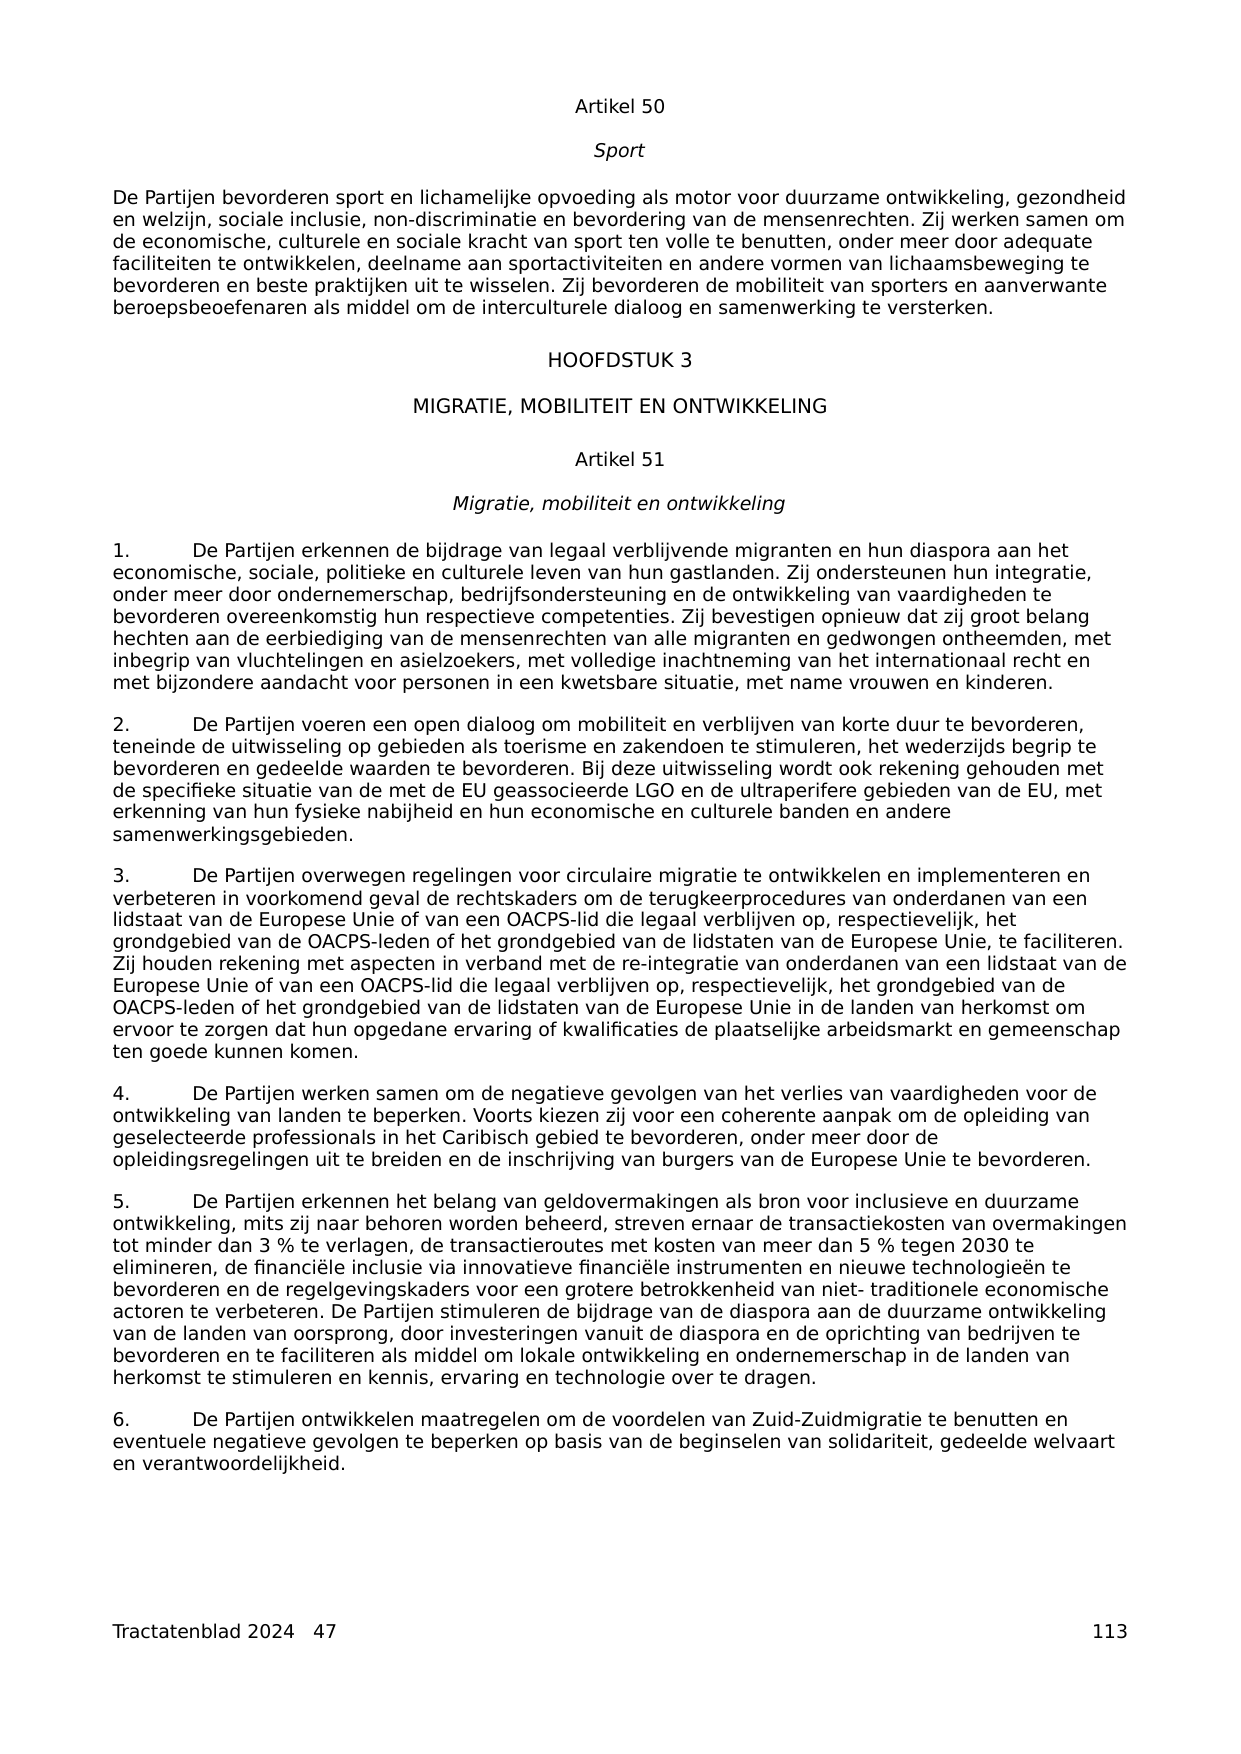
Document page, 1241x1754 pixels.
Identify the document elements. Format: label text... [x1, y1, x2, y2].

text 1. De Partijen erkennen de bijdrage van legaal verblijvende migranten en hun diaspora aan het economische, sociale, politieke en culturele leven van hun gastlanden. Zij ondersteunen hun integratie, onder meer door ondernemerschap, bedrijfsondersteuning en de ontwikkeling van vaardigheden te bevorderen overeenkomstig hun respectieve competenties. Zij bevestigen opnieuw dat zij groot belang hechten aan de eerbiediging van de mensenrechten van alle migranten en gedwongen ontheemden, met inbegrip van vluchtelingen en asielzoekers, met volledige inachtneming van het internationaal recht en met bijzondere aandacht voor personen in een kwetsbare situatie, met name vrouwen en kinderen. [112, 540, 1128, 693]
text 3. De Partijen overwegen regelingen voor circulaire migratie te ontwikkelen en implementeren en verbeteren in voorkomend geval de rechtskaders om de terugkeerprocedures van onderdanen van een lidstaat van de Europese Unie of van een OACPS-lid die legaal verblijven op, respectievelijk, het grondgebied van de OACPS-leden of het grondgebied van de lidstaten van de Europese Unie, te faciliteren. Zij houden rekening met aspecten in verband met de re-integratie van onderdanen van een lidstaat van de Europese Unie of van een OACPS-lid die legaal verblijven op, respectievelijk, het grondgebied van de OACPS-leden of het grondgebied van de lidstaten van de Europese Unie in de landen van herkomst om ervoor te zorgen dat hun opgedane ervaring of kwalificaties de plaatselijke arbeidsmarkt en gemeenschap ten goede kunnen komen. [112, 865, 1128, 1063]
subtitle Artikel 51 Migratie, mobiliteit en ontwikkeling [112, 449, 1128, 515]
subtitle HOOFDSTUK 3 MIGRATIE, MOBILITEIT EN ONTWIKKELING [112, 349, 1128, 419]
text 4. De Partijen werken samen om de negatieve gevolgen van het verlies van vaardigheden voor de ontwikkeling van landen te beperken. Voorts kiezen zij voor een coherente aanpak om de opleiding van geselecteerde professionals in het Caribisch gebied te bevorderen, onder meer door de opleidingsregelingen uit te breiden en de inschrijving van burgers van de Europese Unie te bevorderen. [112, 1083, 1128, 1171]
text 5. De Partijen erkennen het belang van geldovermakingen als bron voor inclusieve en duurzame ontwikkeling, mits zij naar behoren worden beheerd, streven ernaar de transactiekosten van overmakingen tot minder dan 3 % te verlagen, de transactieroutes met kosten van meer dan 5 % tegen 2030 te elimineren, de financiële inclusie via innovatieve financiële instrumenten en nieuwe technologieën te bevorderen en de regelgevingskaders voor een grotere betrokkenheid van niet- traditionele economische actoren te verbeteren. De Partijen stimuleren de bijdrage van de diaspora aan de duurzame ontwikkeling van de landen van oorsprong, door investeringen vanuit de diaspora en de oprichting van bedrijven te bevorderen en te faciliteren als middel om lokale ontwikkeling en ondernemerschap in de landen van herkomst te stimuleren en kennis, ervaring en technologie over te dragen. [112, 1191, 1128, 1389]
text 2. De Partijen voeren een open dialoog om mobiliteit en verblijven van korte duur te bevorderen, teneinde de uitwisseling op gebieden als toerisme en zakendoen te stimuleren, het wederzijds begrip te bevorderen en gedeelde waarden te bevorderen. Bij deze uitwisseling wordt ook rekening gehouden met de specifieke situatie van de met de EU geassocieerde LGO en de ultraperifere gebieden van de EU, met erkenning van hun fysieke nabijheid en hun economische en culturele banden en andere samenwerkingsgebieden. [112, 713, 1128, 845]
text De Partijen bevorderen sport en lichamelijke opvoeding als motor voor duurzame ontwikkeling, gezondheid en welzijn, sociale inclusie, non-discriminatie en bevordering van de mensenrechten. Zij werken samen om de economische, culturele en sociale kracht van sport ten volle te benutten, onder meer door adequate faciliteiten te ontwikkelen, deelname aan sportactiviteiten en andere vormen van lichaamsbeweging te bevorderen en beste praktijken uit te wisselen. Zij bevorderen de mobiliteit van sporters en aanverwante beroepsbeoefenaren als middel om de interculturele dialoog en samenwerking te versterken. [112, 187, 1128, 319]
subtitle Artikel 50 Sport [112, 96, 1128, 162]
text 6. De Partijen ontwikkelen maatregelen om de voordelen van Zuid-Zuidmigratie te benutten en eventuele negatieve gevolgen te beperken op basis van de beginselen van solidariteit, gedeelde welvaart en verantwoordelijkheid. [112, 1409, 1128, 1475]
